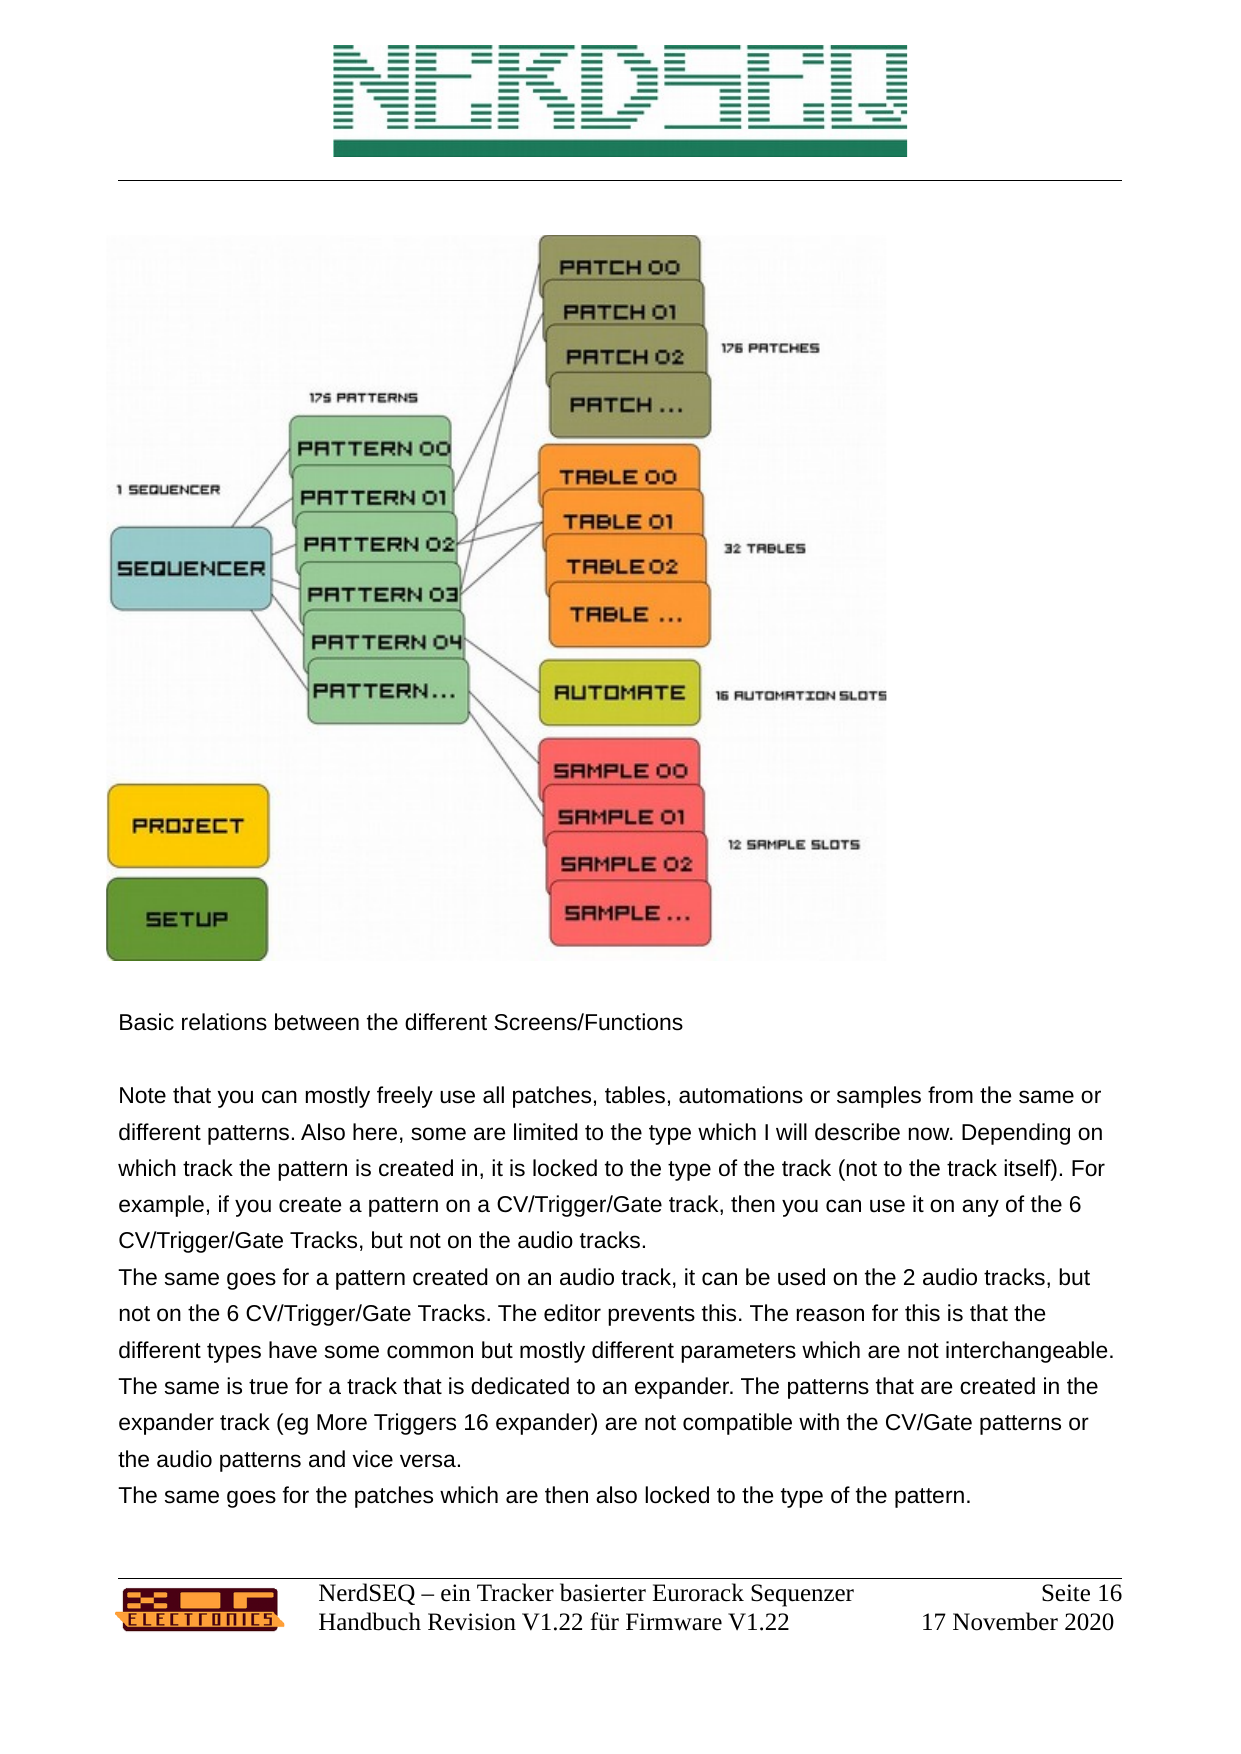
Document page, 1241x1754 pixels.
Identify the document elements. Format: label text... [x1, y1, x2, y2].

picture [106, 235, 887, 961]
picture [333, 45, 908, 157]
text Basic relations between the different Screens/Functions [118, 1009, 1122, 1036]
text The same goes for the patches which are then also locked to the type of the pattern. [118, 1482, 1122, 1508]
text Note that you can mostly freely use all patches, tables, automations or samples from the same or different patterns. Also here, some are limited to the type which I will describe now. Depending on which track the pattern is created in, it is locked to the type of the track (not to the track itself). For example, if you create a pattern on a CV/Trigger/Gate track, then you can use it on any of the 6 CV/Trigger/Gate Tracks, but not on the audio tracks. [118, 1082, 1122, 1254]
picture [115, 1584, 285, 1634]
text The same goes for a pattern created on an audio track, it can be used on the 2 audio tracks, but not on the 6 CV/Trigger/Gate Tracks. The editor prevents this. The reason for this is that the different types have some common but mostly different parameters which are not interchangeable. The same is true for a track that is dedicated to an expander. The patterns that are created in the expander track (eg More Triggers 16 expander) are not compatible with the CV/Gate patterns or the audio patterns and vice versa. [118, 1264, 1122, 1472]
